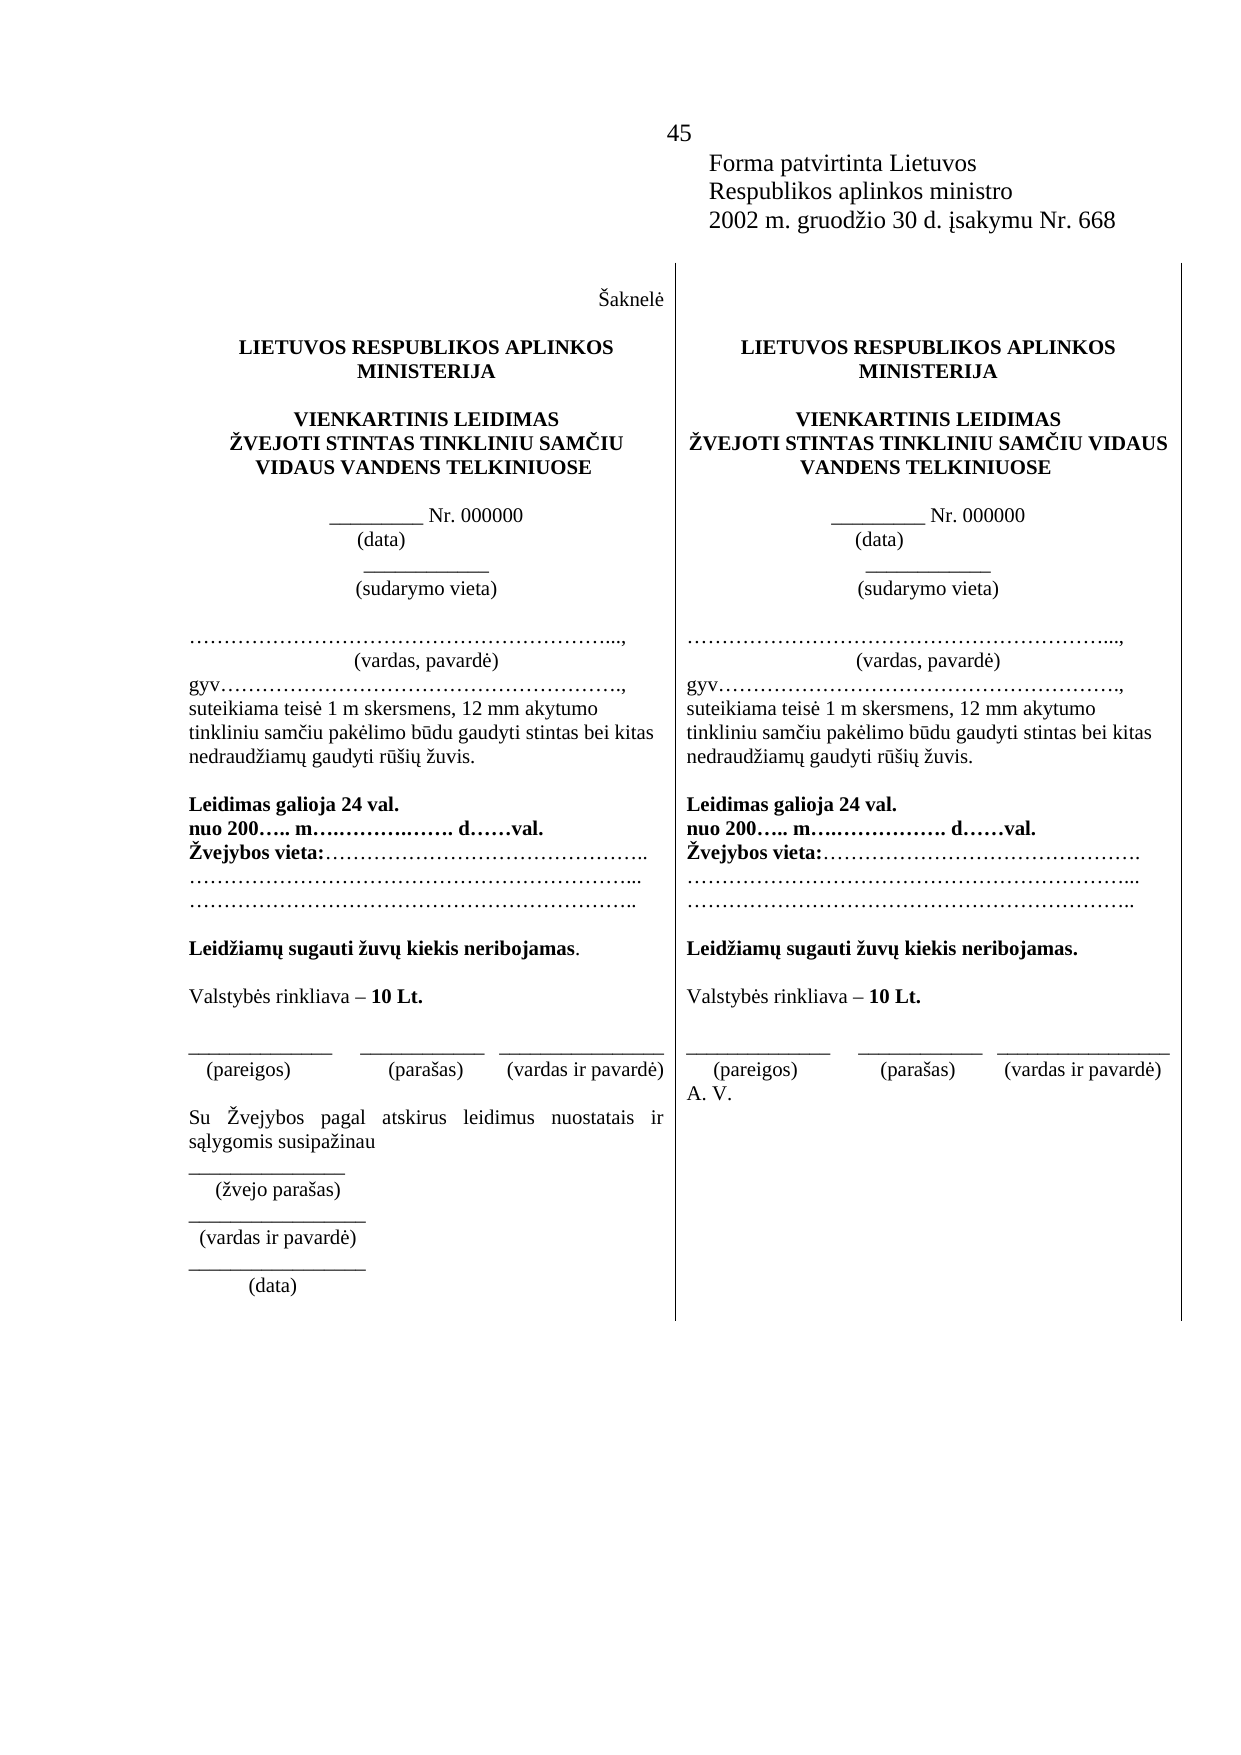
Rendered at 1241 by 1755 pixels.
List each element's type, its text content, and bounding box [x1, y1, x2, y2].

table_header LIETUVOS RESPUBLIKOS APLINKOS MINISTERIJA Vienkartinis LEIDIMAS ŽVEJOTI STINTAS TINKLINIu SAMČIU VIDAUS VANDENS TELKINIUOSE _________ Nr. 000000 (data) ____________ (sudarymo vieta) ……………………………………………………..., (vardas, pavardė) gyv…………………………………………………., suteikiama teisė 1 m skersmens, 12 mm akytumo tinkliniu samčiu pakėlimo būdu gaudyti stintas bei kitas nedraudžiamų gaudyti rūšių žuvis. Leidimas galioja 24 val. nuo 200….. m….……………. d……val. Žvejybos vieta:………………………………………. ………………………………………………………... ……………………………………………………….. Leidžiamų sugauti žuvų kiekis neribojamas. Valstybės rinkliava – 10 Lt. (pareigos) (parašas) (vardas ir pavardė) A. V. [676, 263, 1181, 1321]
table_header Šaknelė LIETUVOS RESPUBLIKOS APLINKOS MINISTERIJA Vienkartinis LEIDIMAS ŽVEJOTI STINTAS TINKLINIu SAMČIU VIDAUS VANDENS TELKINIUOSE _________ Nr. 000000 (data) ____________ (sudarymo vieta) ……………………………………………………..., (vardas, pavardė) gyv…………………………………………………., suteikiama teisė 1 m skersmens, 12 mm akytumo tinkliniu samčiu pakėlimo būdu gaudyti stintas bei kitas nedraudžiamų gaudyti rūšių žuvis. Leidimas galioja 24 val. nuo 200….. m….……….……. d……val. Žvejybos vieta:……………………………………….. ………………………………………………………... ……………………………………………………….. Leidžiamų sugauti žuvų kiekis neribojamas. Valstybės rinkliava – 10 Lt. (pareigos) (parašas) (vardas ir pavardė) Su žvejybos pagal atskirus leidimus nuostatais ir sąlygomis susipažinau _______________ (žvejo parašas) _________________ (vardas ir pavardė) _________________ (data) [177, 263, 675, 1321]
text 2002 m. gruodžio 30 d. įsakymu Nr. 668 [177, 205, 1181, 234]
text Forma patvirtinta Lietuvos [177, 148, 1181, 176]
text Respublikos aplinkos ministro [177, 176, 1181, 205]
